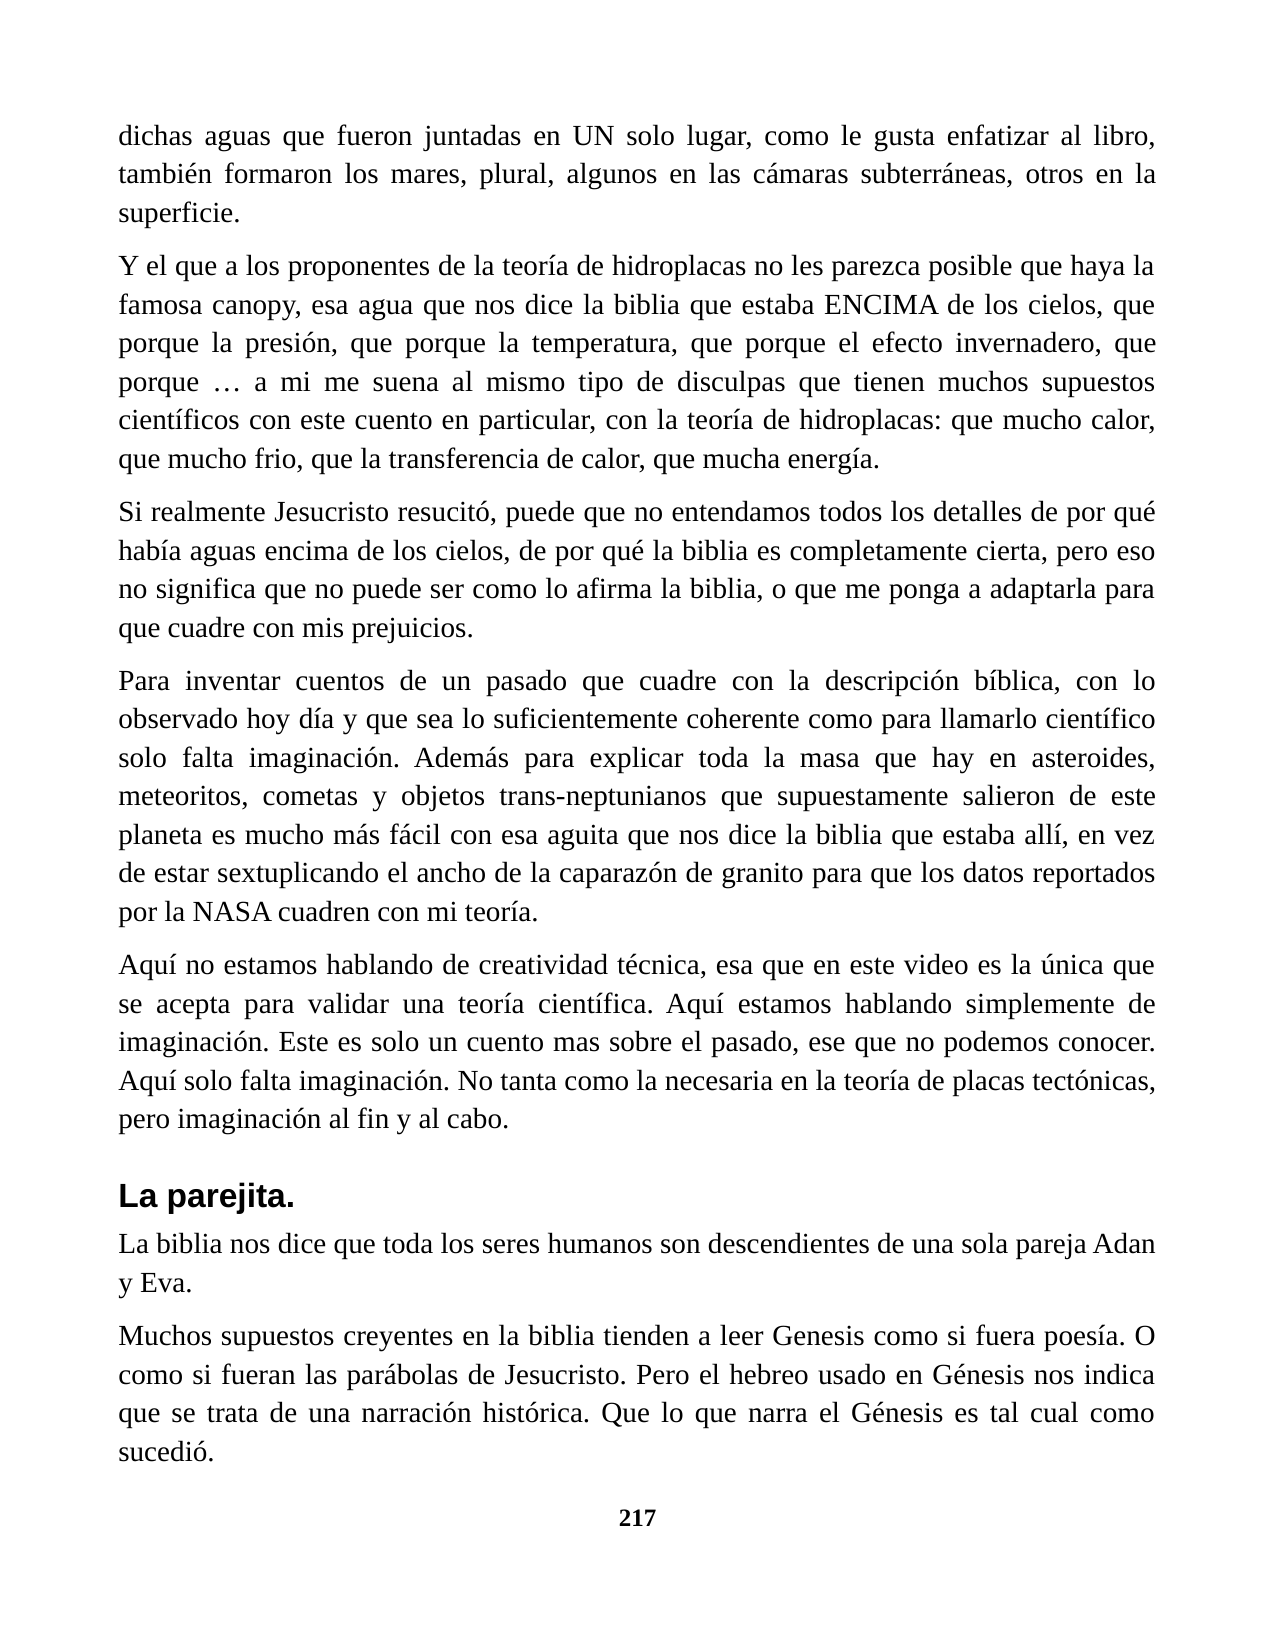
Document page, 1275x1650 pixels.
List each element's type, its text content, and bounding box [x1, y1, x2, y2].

text Para inventar cuentos de un pasado que cuadre con la descripción bíblica, con lo observado hoy día y que sea lo suficientemente coherente como para llamarlo científico solo falta imaginación. Además para explicar toda la masa que hay en asteroides, meteoritos, cometas y objetos trans-neptunianos que supuestamente salieron de este planeta es mucho más fácil con esa aguita que nos dice la biblia que estaba allí, en vez de estar sextuplicando el ancho de la caparazón de granito para que los datos reportados por la NASA cuadren con mi teoría. [118, 663, 1157, 928]
subtitle La parejita. [118, 1175, 1157, 1214]
text Aquí no estamos hablando de creatividad técnica, esa que en este video es la única que se acepta para validar una teoría científica. Aquí estamos hablando simplemente de imaginación. Este es solo un cuento mas sobre el pasado, ese que no podemos conocer. Aquí solo falta imaginación. No tanta como la necesaria en la teoría de placas tectónicas, pero imaginación al fin y al cabo. [118, 947, 1157, 1135]
text Y el que a los proponentes de la teoría de hidroplacas no les parezca posible que haya la famosa canopy, esa agua que nos dice la biblia que estaba ENCIMA de los cielos, que porque la presión, que porque la temperatura, que porque el efecto invernadero, que porque … a mi me suena al mismo tipo de disculpas que tienen muchos supuestos científicos con este cuento en particular, con la teoría de hidroplacas: que mucho calor, que mucho frio, que la transferencia de calor, que mucha energía. [118, 248, 1157, 474]
text Muchos supuestos creyentes en la biblia tienden a leer Genesis como si fuera poesía. O como si fueran las parábolas de Jesucristo. Pero el hebreo usado en Génesis nos indica que se trata de una narración histórica. Que lo que narra el Génesis es tal cual como sucedió. [118, 1318, 1157, 1467]
text Si realmente Jesucristo resucitó, puede que no entendamos todos los detalles de por qué había aguas encima de los cielos, de por qué la biblia es completamente cierta, pero eso no significa que no puede ser como lo afirma la biblia, o que me ponga a adaptarla para que cuadre con mis prejuicios. [118, 494, 1157, 643]
text dichas aguas que fueron juntadas en UN solo lugar, como le gusta enfatizar al libro, también formaron los mares, plural, algunos en las cámaras subterráneas, otros en la superficie. [118, 118, 1157, 229]
text La biblia nos dice que toda los seres humanos son descendientes de una sola pareja Adan y Eva. [118, 1227, 1157, 1299]
